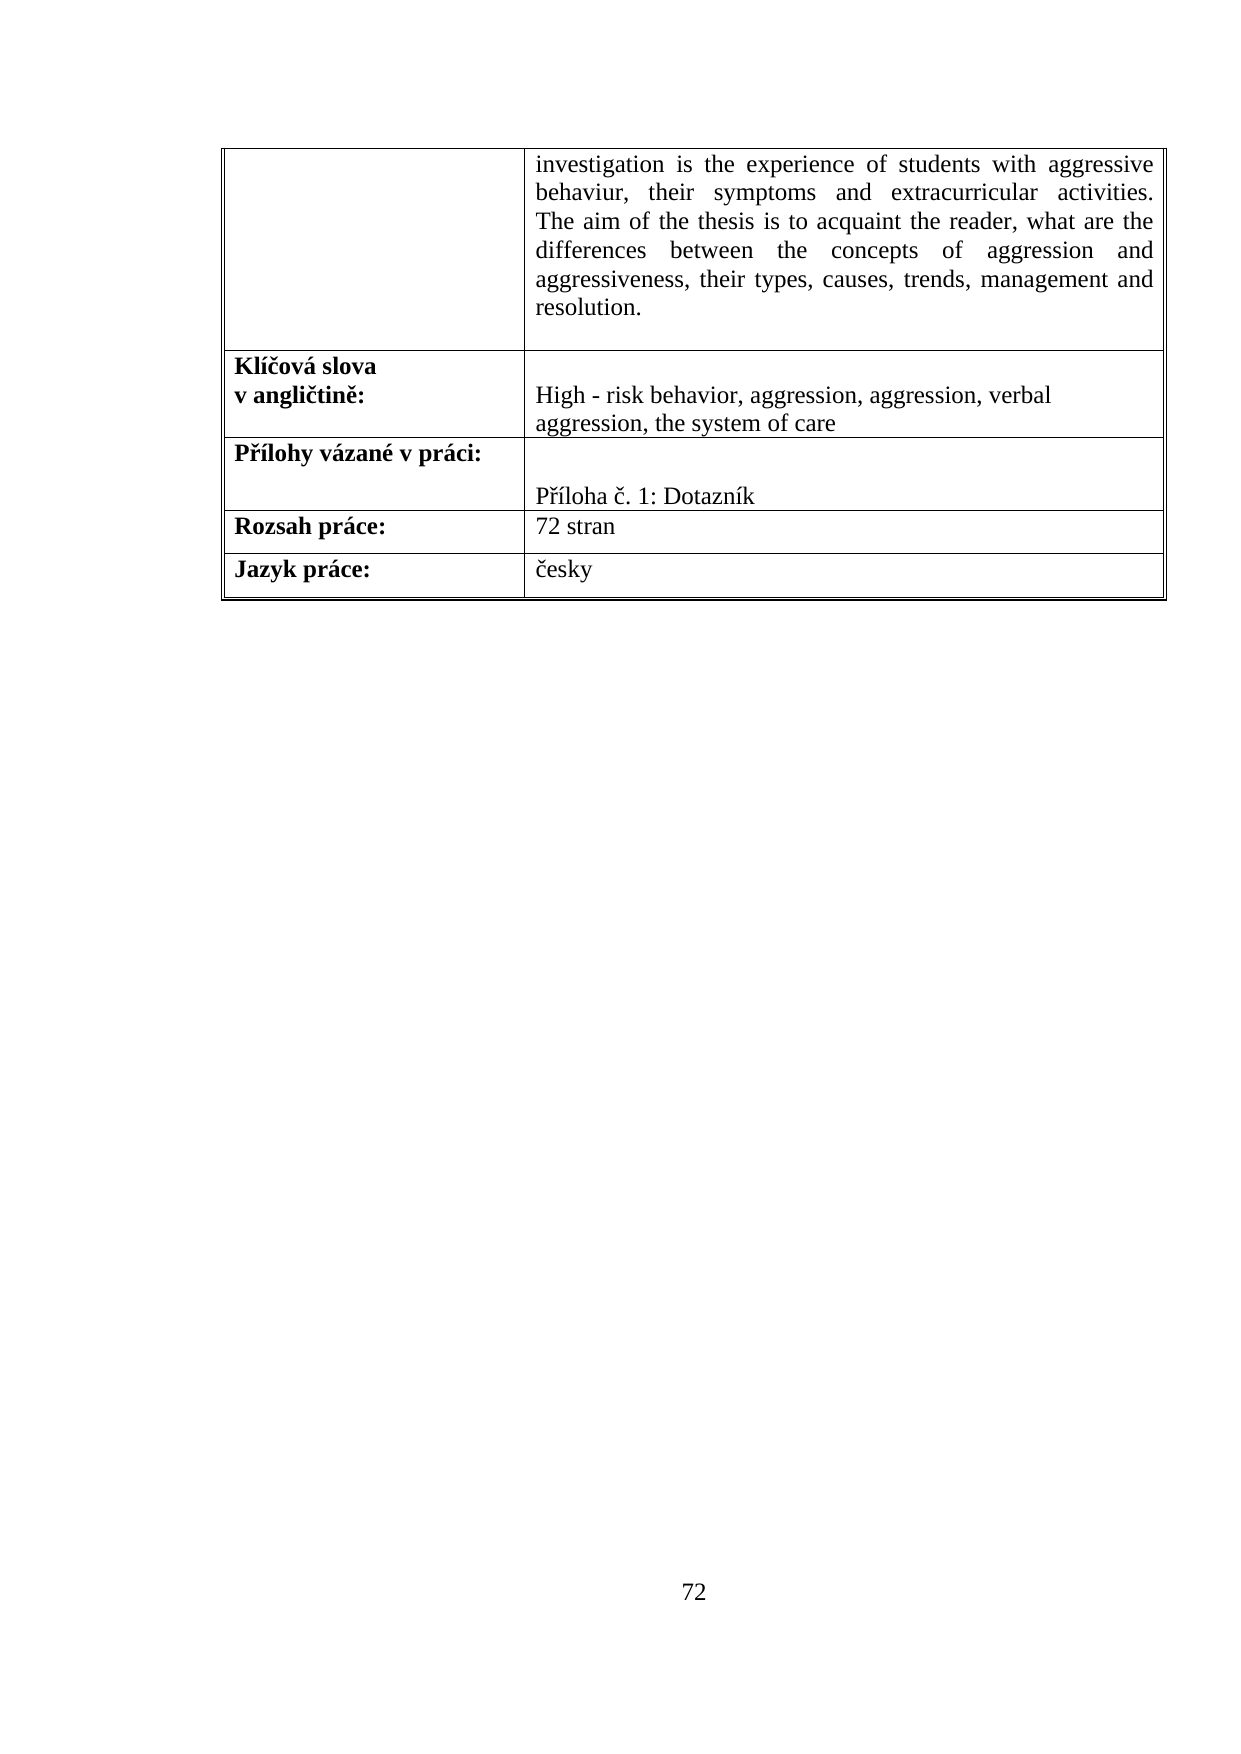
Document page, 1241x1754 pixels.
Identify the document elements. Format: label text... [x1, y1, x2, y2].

table_cell investigation is the experience of students with aggressive behaviur, their symptoms and extracurricular activities. The aim of the thesis is to acquaint the reader, what are the differences between the concepts of aggression and aggressiveness, their types, causes, trends, management and resolution. [525, 149, 1163, 350]
table_cell Jazyk práce: [225, 554, 524, 597]
table_cell Klíčová slova v angličtině: [225, 351, 524, 437]
table_cell Přílohy vázané v práci: [225, 438, 524, 510]
table_cell Rozsah práce: [225, 511, 524, 553]
table_cell Příloha č. 1: Dotazník [525, 438, 1163, 510]
table_cell česky [525, 554, 1163, 597]
table_cell [225, 149, 524, 350]
table_cell High - risk behavior, aggression, aggression, verbal aggression, the system of care [525, 351, 1163, 437]
table_cell 72 stran [525, 511, 1163, 553]
